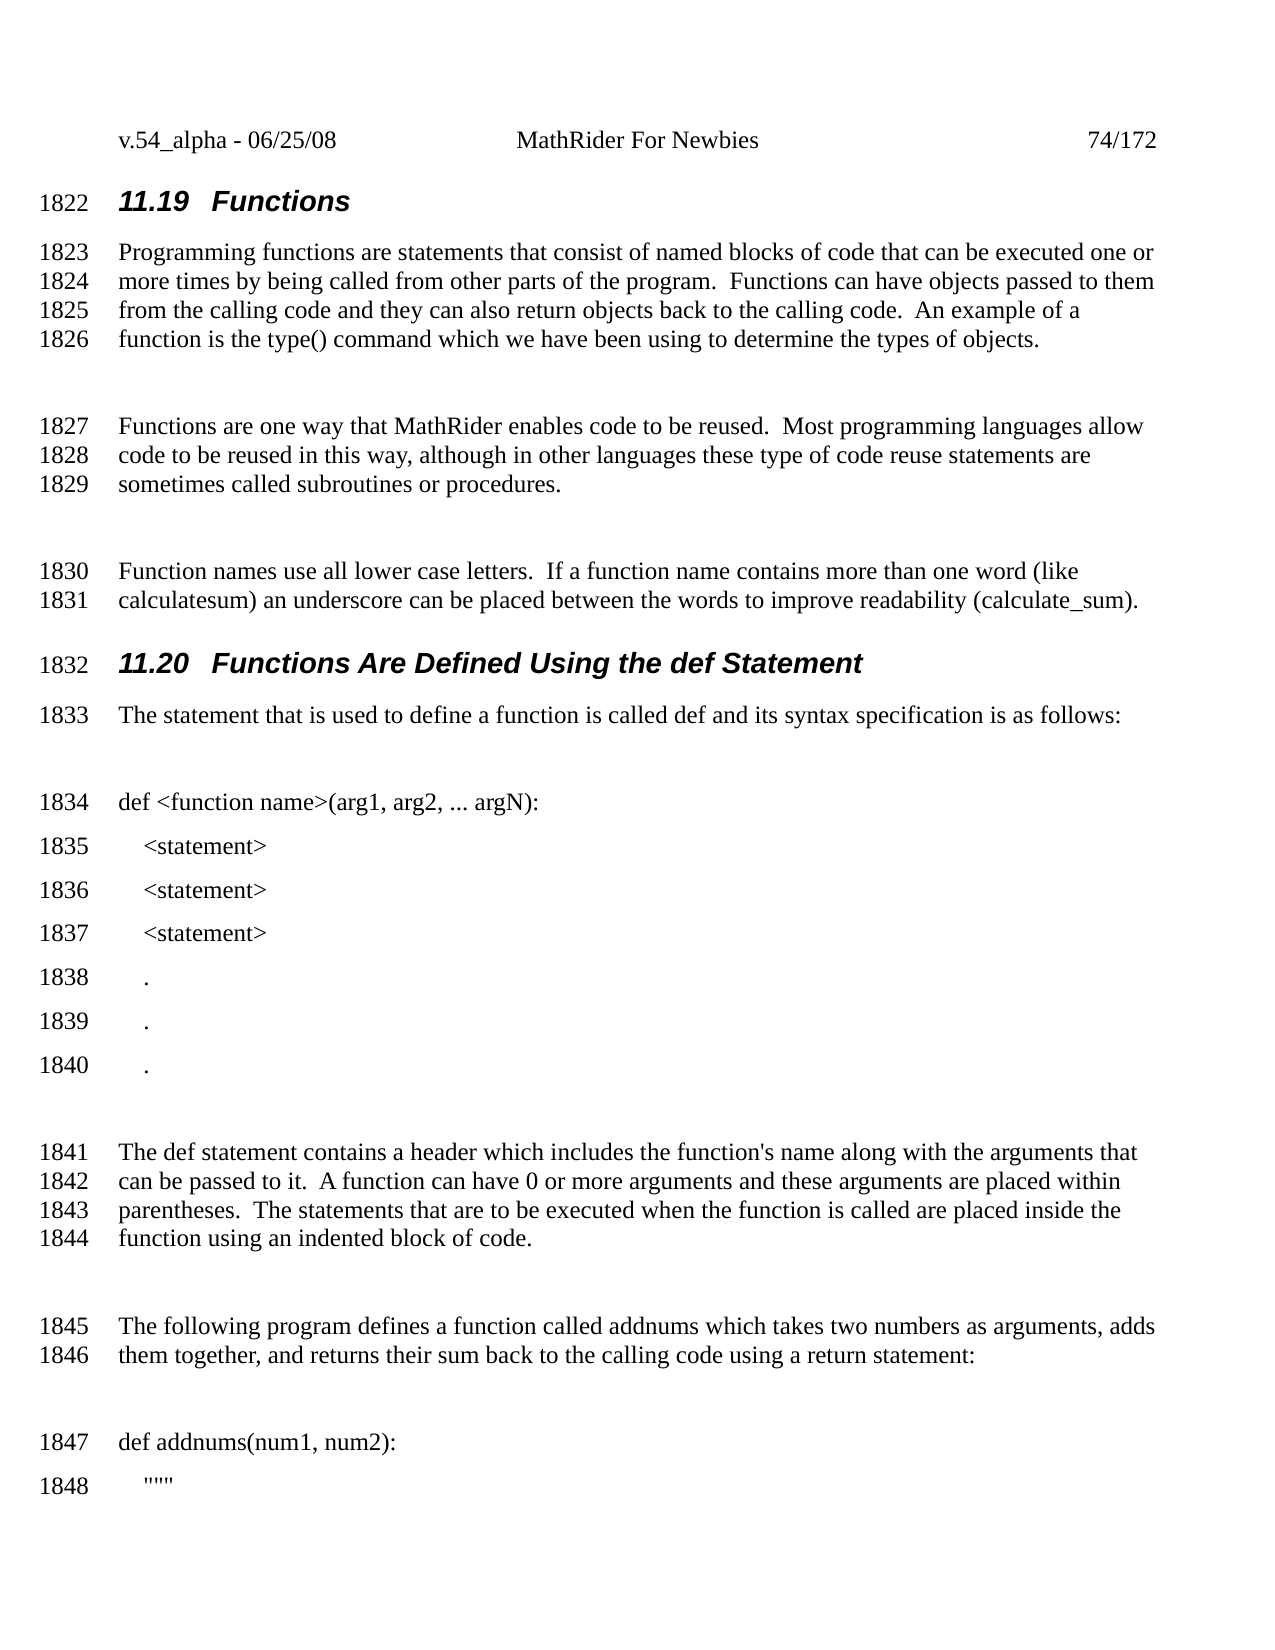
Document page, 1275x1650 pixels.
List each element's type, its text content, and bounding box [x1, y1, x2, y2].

text def addnums(num1, num2): [118, 1427, 1157, 1456]
text <statement> [118, 918, 1157, 947]
text . [118, 962, 1157, 991]
text Functions are one way that MathRider enables code to be reused. Most programming languages allow code to be reused in this way, although in other languages these type of code reuse statements are sometimes called subroutines or procedures. [118, 411, 1157, 497]
text The statement that is used to define a function is called def and its syntax specification is as follows: [118, 700, 1157, 728]
text The following program defines a function called addnums which takes two numbers as arguments, adds them together, and returns their sum back to the calling code using a return statement: [118, 1311, 1157, 1368]
text . [118, 1006, 1157, 1035]
subtitle Functions [118, 184, 1157, 217]
text <statement> [118, 875, 1157, 903]
text Function names use all lower case letters. If a function name contains more than one word (like calculatesum) an underscore can be placed between the words to improve readability (calculate_sum). [118, 556, 1157, 614]
subtitle Functions Are Defined Using the def Statement [118, 646, 1157, 680]
text def <function name>(arg1, arg2, ... argN): [118, 787, 1157, 816]
text <statement> [118, 831, 1157, 860]
text . [118, 1050, 1157, 1078]
text """ [118, 1471, 1157, 1500]
text The def statement contains a header which includes the function's name along with the arguments that can be passed to it. A function can have 0 or more arguments and these arguments are placed within parentheses. The statements that are to be executed when the function is called are placed inside the function using an indented block of code. [118, 1137, 1157, 1252]
text Programming functions are statements that consist of named blocks of code that can be executed one or more times by being called from other parts of the program. Functions can have objects passed to them from the calling code and they can also return objects back to the calling code. An example of a function is the type() command which we have been using to determine the types of objects. [118, 237, 1157, 352]
